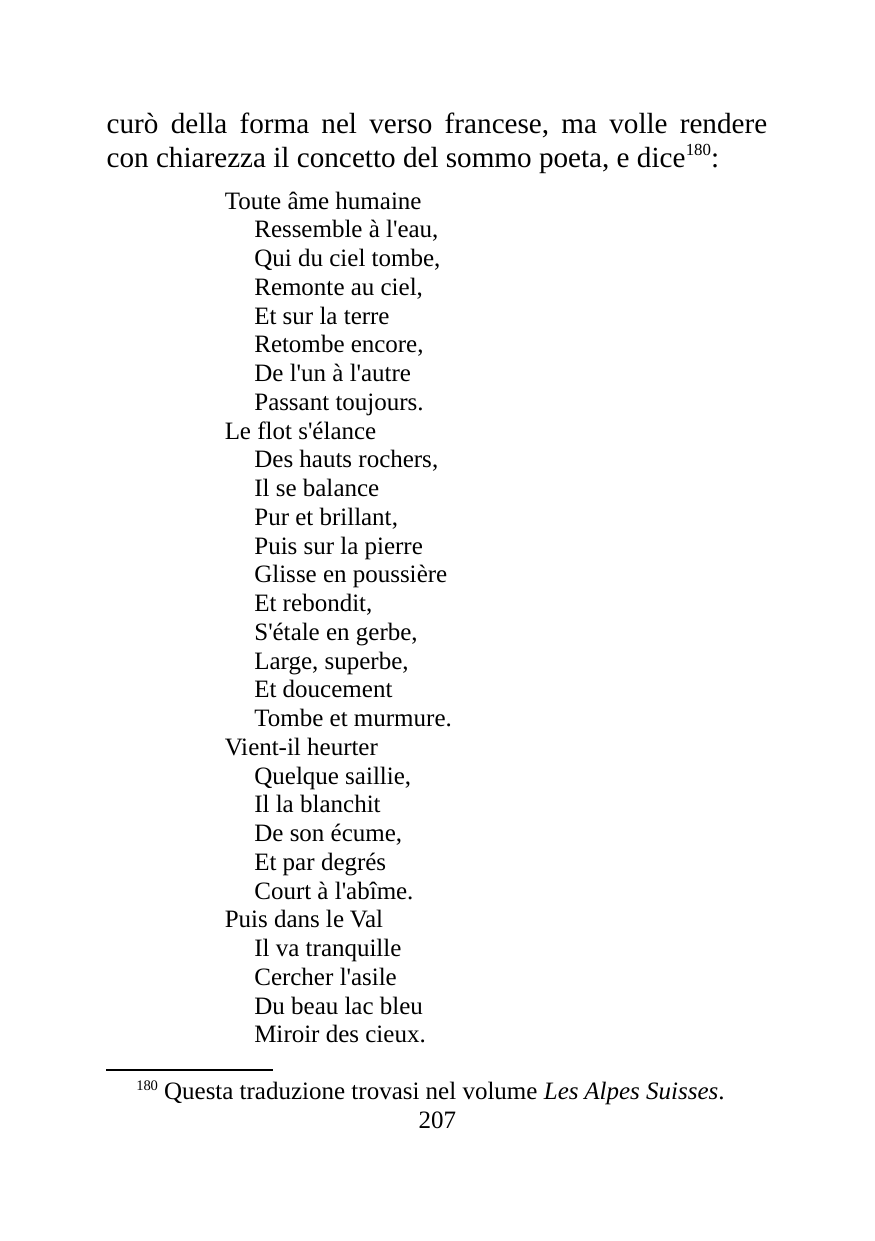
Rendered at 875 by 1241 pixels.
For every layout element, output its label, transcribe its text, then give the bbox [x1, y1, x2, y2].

text curò della forma nel verso francese, ma volle rendere con chiarezza il concetto del sommo poeta, e dice: [106, 106, 768, 173]
text Puis dans le Val Il va tranquille Cercher l'asile Du beau lac bleu Miroir des cieux. [224, 904, 768, 1048]
text Le flot s'élance Des hauts rochers, Il se balance Pur et brillant, Puis sur la pierre Glisse en poussière Et rebondit, S'étale en gerbe, Large, superbe, Et doucement Tombe et murmure. [224, 416, 768, 732]
text Questa traduzione trovasi nel volume Les Alpes Suisses. [106, 1076, 768, 1105]
text Toute âme humaine Ressemble à l'eau, Qui du ciel tombe, Remonte au ciel, Et sur la terre Retombe encore, De l'un à l'autre Passant toujours. [224, 186, 768, 416]
text Vient-il heurter Quelque saillie, Il la blanchit De son écume, Et par degrés Court à l'abîme. [224, 732, 768, 904]
